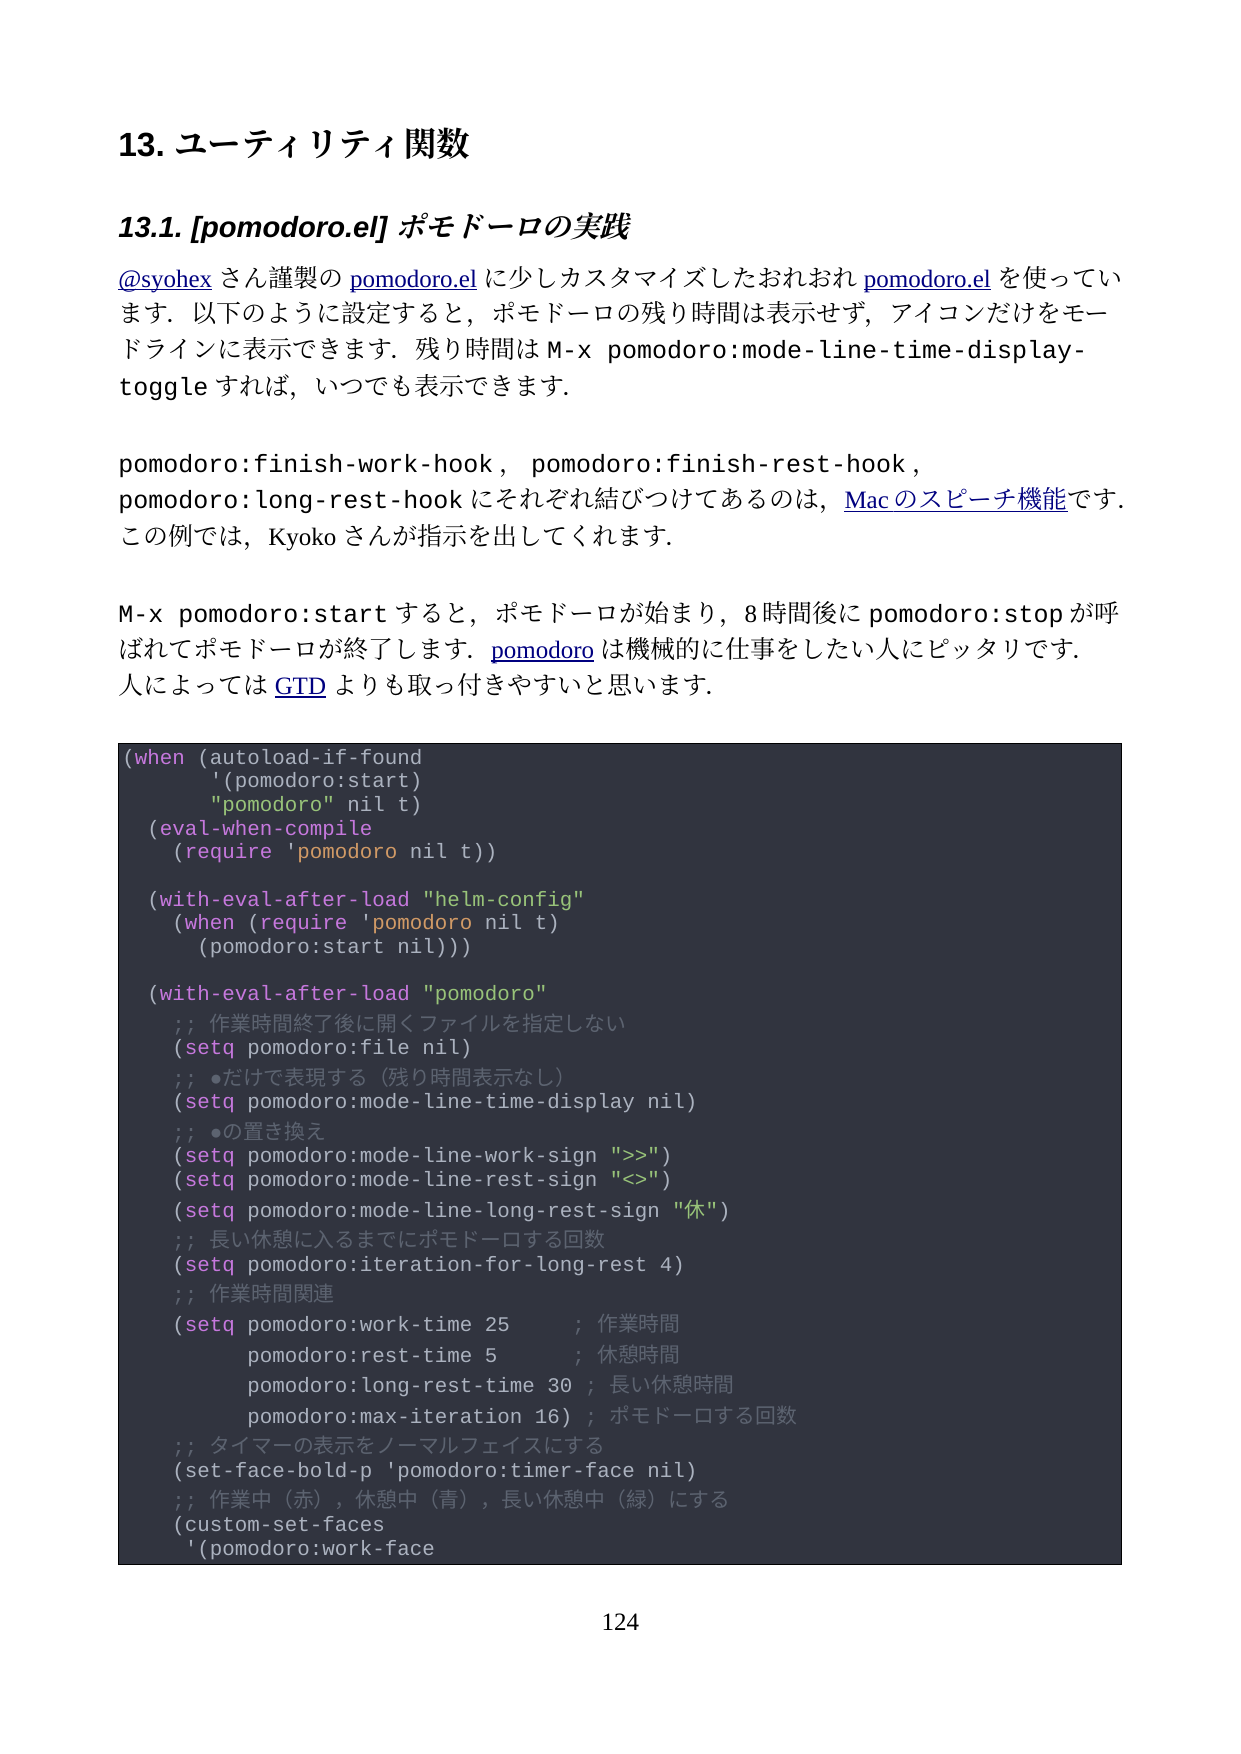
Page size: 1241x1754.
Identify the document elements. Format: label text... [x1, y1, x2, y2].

text ;; ●の置き換え [119, 1111, 1121, 1142]
text pomodoro:max-iteration 16) ; ポモドーロする回数 [119, 1395, 1121, 1425]
text (setq pomodoro:mode-line-time-display nil) [119, 1087, 1121, 1111]
text (set-face-bold-p 'pomodoro:timer-face nil) [119, 1456, 1121, 1479]
text "pomodoro" nil t) [119, 790, 1121, 814]
text (with-eval-after-load "pomodoro" [119, 979, 1121, 1003]
text (eval-when-compile [119, 814, 1121, 837]
text (custom-set-faces [119, 1510, 1121, 1533]
text (when (autoload-if-found [119, 744, 1121, 767]
text (setq pomodoro:work-time 25 ; 作業時間 [119, 1304, 1121, 1334]
text '(pomodoro:start) [119, 767, 1121, 790]
text M-x pomodoro:start すると，ポモドーロが始まり，8時間後に pomodoro:stop が呼ばれてポモドーロが終了します．pomodoro は機械的に仕事をしたい人にピッタリです．人によっては GTD よりも取っ付きやすいと思います． [118, 593, 1122, 730]
subtitle [pomodoro.el] ポモドーロの実践 [118, 204, 1122, 246]
text (setq pomodoro:mode-line-long-rest-sign "休") [119, 1189, 1121, 1219]
subtitle ユーティリティ関数 [118, 118, 1122, 166]
text (when (require 'pomodoro nil t) [119, 908, 1121, 932]
text (setq pomodoro:file nil) [119, 1033, 1121, 1057]
text (with-eval-after-load "helm-config" [119, 885, 1121, 908]
text (pomodoro:start nil))) [119, 932, 1121, 956]
text (setq pomodoro:mode-line-work-sign ">>") [119, 1142, 1121, 1165]
text (setq pomodoro:iteration-for-long-rest 4) [119, 1250, 1121, 1273]
text pomodoro:finish-work-hook ， pomodoro:finish-rest-hook ， pomodoro:long-rest-hook にそれぞれ結びつけてあるのは，Macのスピーチ機能です．この例では，Kyoko さんが指示を出してくれます． [118, 444, 1122, 581]
text ;; ●だけで表現する（残り時間表示なし） [119, 1057, 1121, 1087]
text '(pomodoro:work-face [119, 1533, 1121, 1564]
text ;; 作業中（赤），休憩中（青），長い休憩中（緑）にする [119, 1479, 1121, 1510]
text pomodoro:rest-time 5 ; 休憩時間 [119, 1334, 1121, 1364]
text ;; タイマーの表示をノーマルフェイスにする [119, 1425, 1121, 1456]
text ;; 作業時間終了後に開くファイルを指定しない [119, 1003, 1121, 1033]
text pomodoro:long-rest-time 30 ; 長い休憩時間 [119, 1364, 1121, 1395]
text ;; 長い休憩に入るまでにポモドーロする回数 [119, 1219, 1121, 1250]
text ;; 作業時間関連 [119, 1273, 1121, 1304]
text (setq pomodoro:mode-line-rest-sign "<>") [119, 1165, 1121, 1189]
text (require 'pomodoro nil t)) [119, 837, 1121, 861]
text @syohex さん謹製の pomodoro.el に少しカスタマイズしたおれおれ pomodoro.el を使っています．以下のように設定すると，ポモドーロの残り時間は表示せず，アイコンだけをモードラインに表示できます．残り時間は M-x pomodoro:mode-line-time-display-toggle すれば，いつでも表示できます． [118, 258, 1122, 431]
